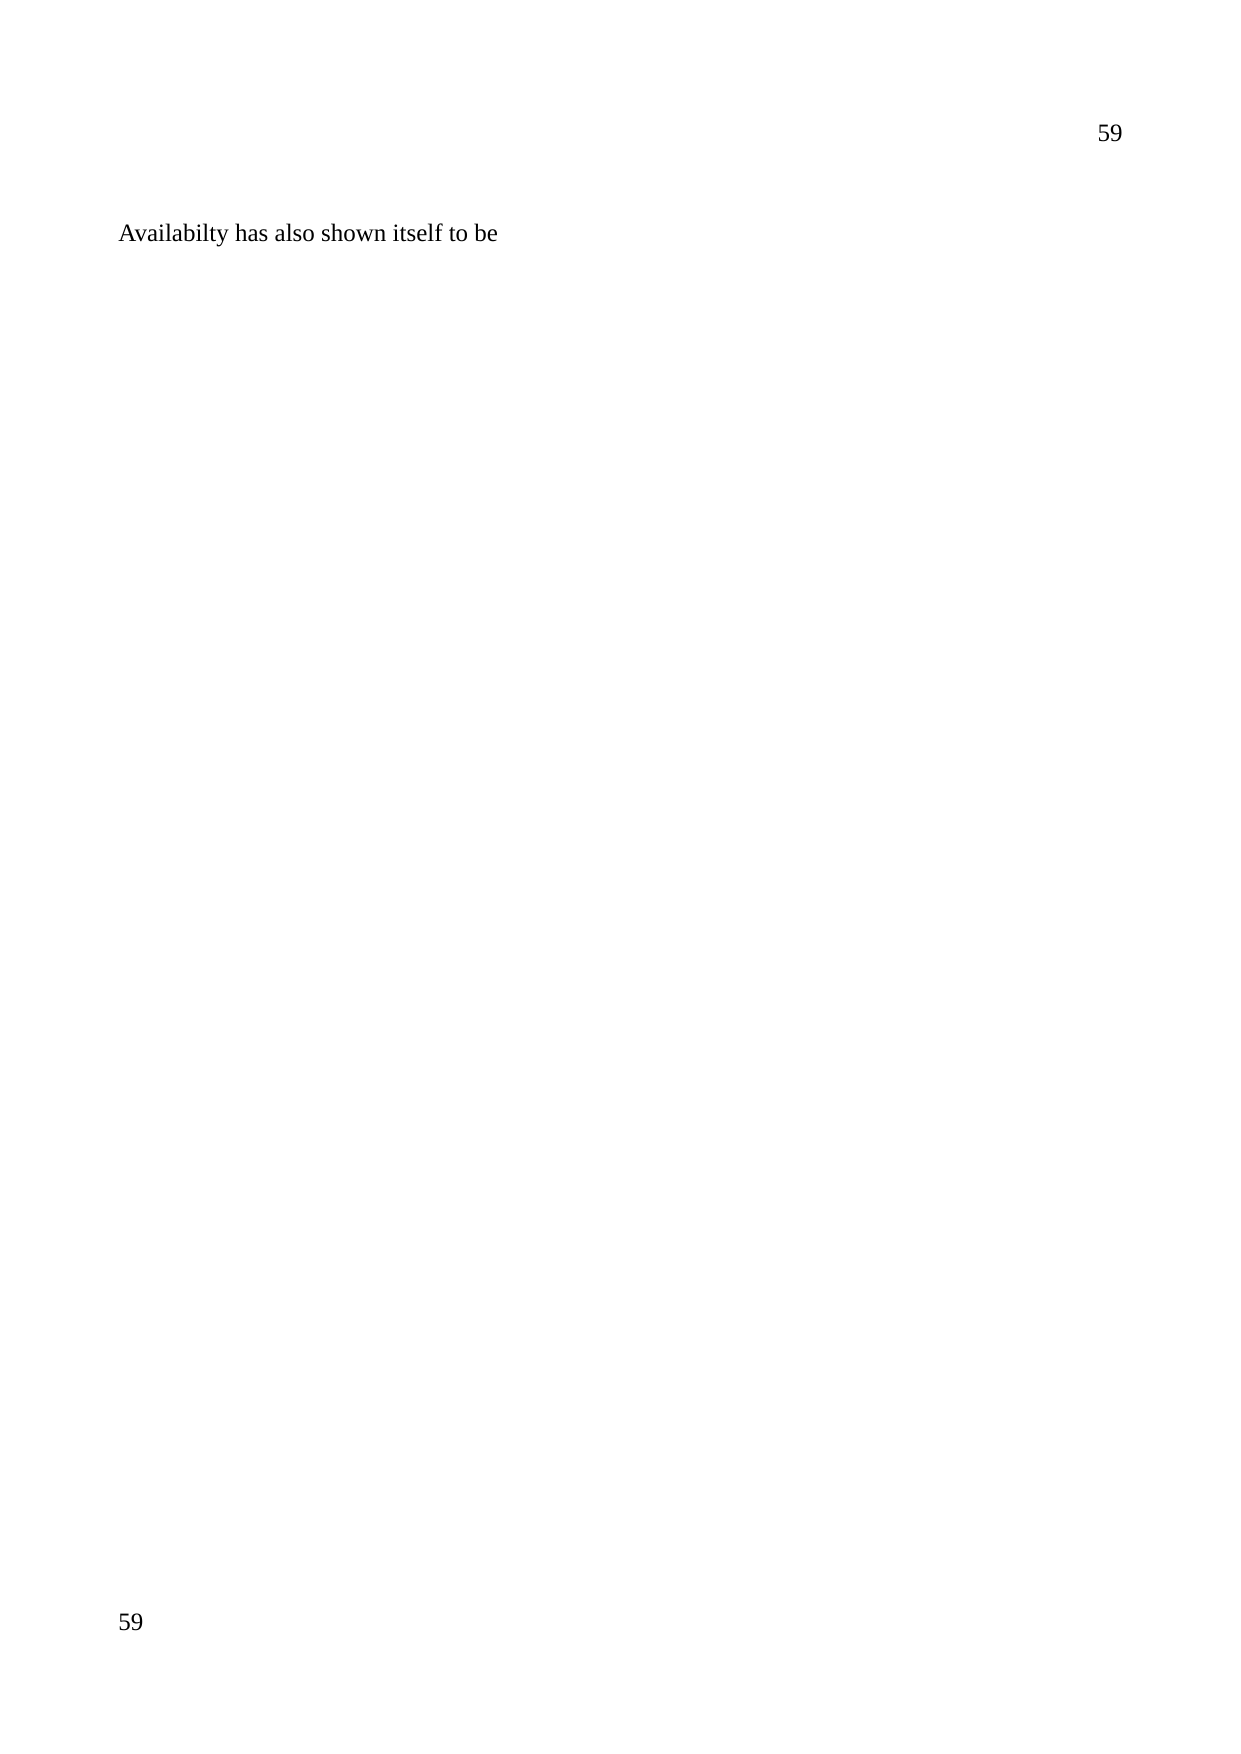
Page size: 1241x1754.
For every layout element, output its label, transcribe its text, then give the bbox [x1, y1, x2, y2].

text Availabilty has also shown itself to be [118, 218, 1122, 246]
